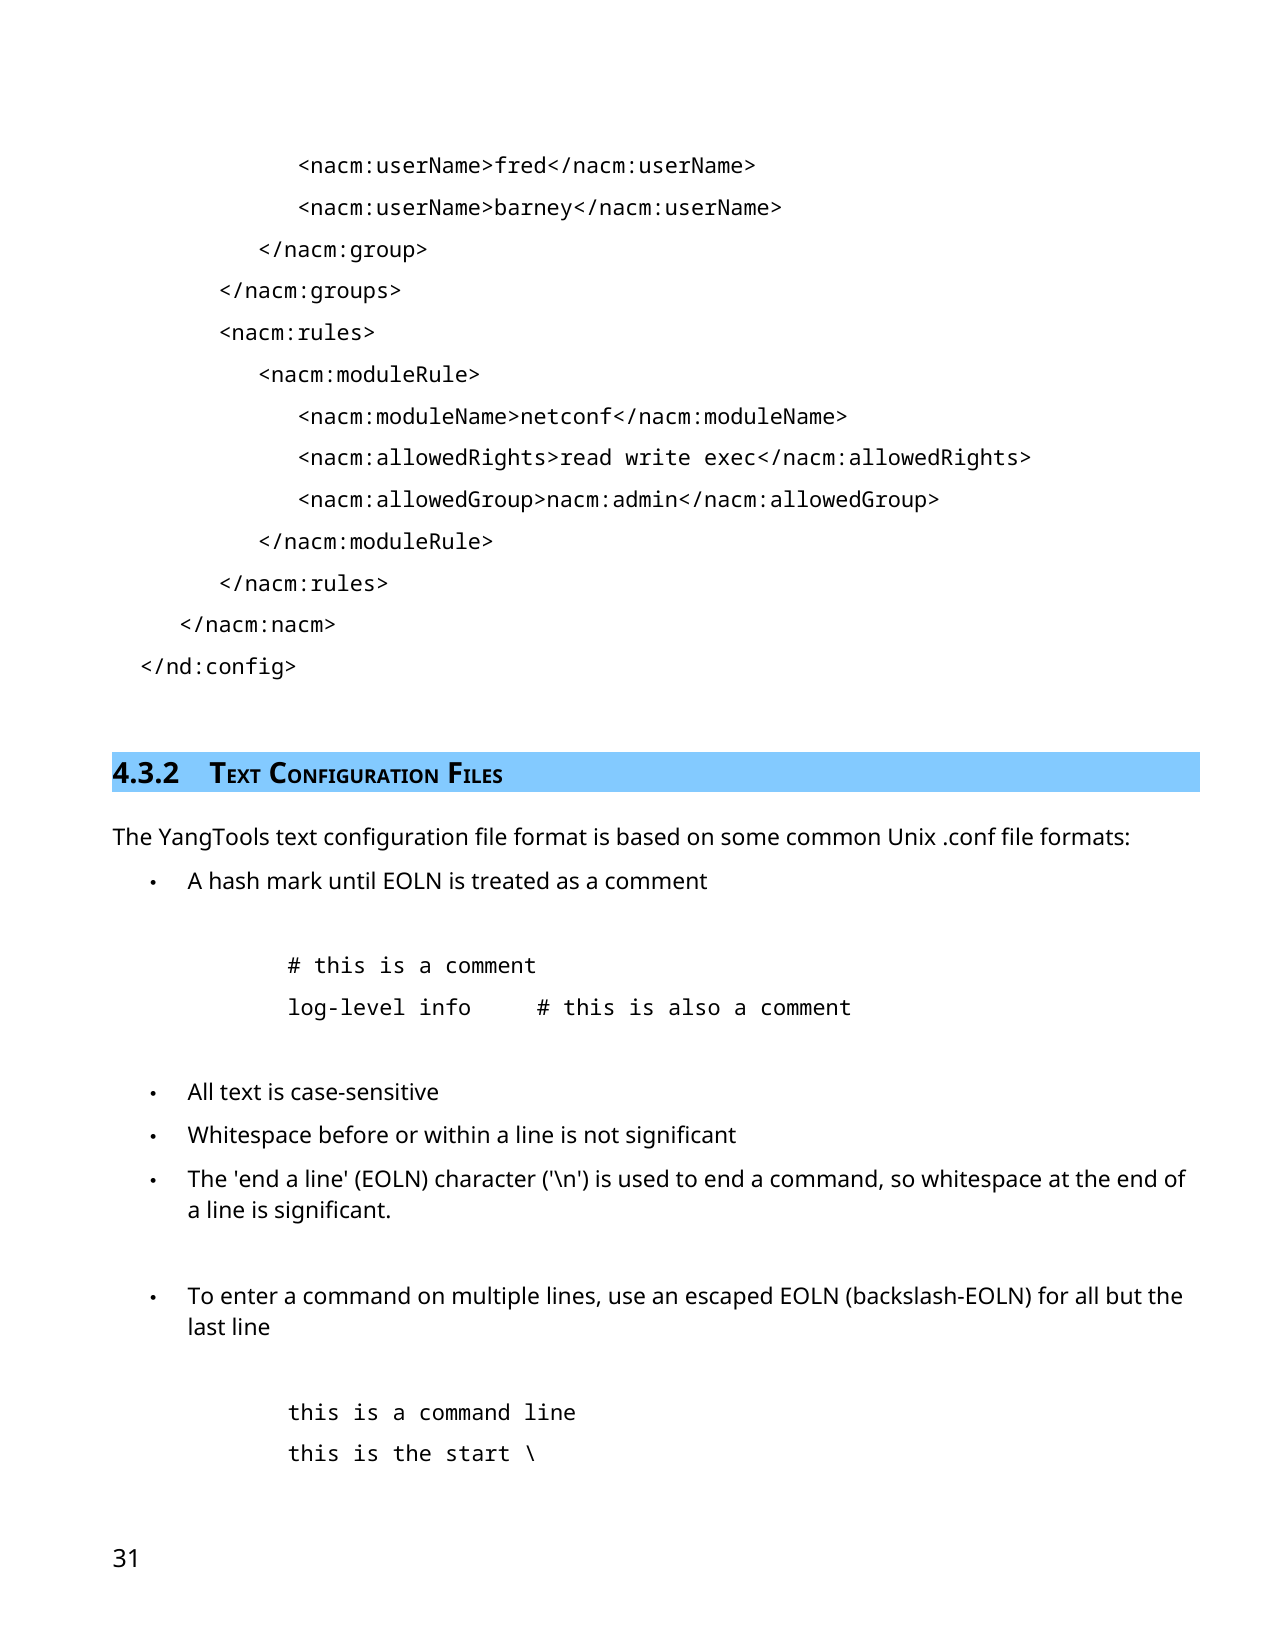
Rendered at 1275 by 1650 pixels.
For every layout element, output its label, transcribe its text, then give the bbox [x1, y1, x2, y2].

text <nacm:userName>barney</nacm:userName> [139, 192, 1200, 222]
text <nacm:moduleName>netconf</nacm:moduleName> [139, 401, 1200, 430]
text <nacm:rules> [139, 317, 1200, 347]
text <nacm:allowedGroup>nacm:admin</nacm:allowedGroup> [139, 484, 1200, 514]
text <nacm:allowedRights>read write exec</nacm:allowedRights> [139, 442, 1200, 472]
list Whitespace before or within a line is not significant [150, 1119, 1200, 1150]
text this is the start \ [139, 1438, 1200, 1468]
subtitle Text Configuration Files [112, 752, 1200, 792]
text </nd:config> [139, 651, 1200, 681]
text </nacm:group> [139, 233, 1200, 263]
text # this is a comment [139, 950, 1200, 980]
list All text is case-sensitive [150, 1075, 1200, 1107]
text </nacm:rules> [139, 568, 1200, 597]
text </nacm:groups> [139, 275, 1200, 305]
text log-level info # this is also a comment [139, 992, 1200, 1022]
text this is a command line [139, 1396, 1200, 1426]
text </nacm:nacm> [139, 609, 1200, 639]
list The 'end a line' (EOLN) character ('\n') is used to end a command, so whitespace at the end of a line is significant. [150, 1163, 1200, 1225]
text <nacm:userName>fred</nacm:userName> [139, 150, 1200, 180]
list To enter a command on multiple lines, use an escaped EOLN (backslash-EOLN) for all but the last line [150, 1280, 1200, 1342]
text </nacm:moduleRule> [139, 526, 1200, 556]
text <nacm:moduleRule> [139, 359, 1200, 389]
text The YangTools text configuration file format is based on some common Unix .conf file formats: [112, 821, 1200, 852]
list A hash mark until EOLN is treated as a comment [150, 864, 1200, 896]
